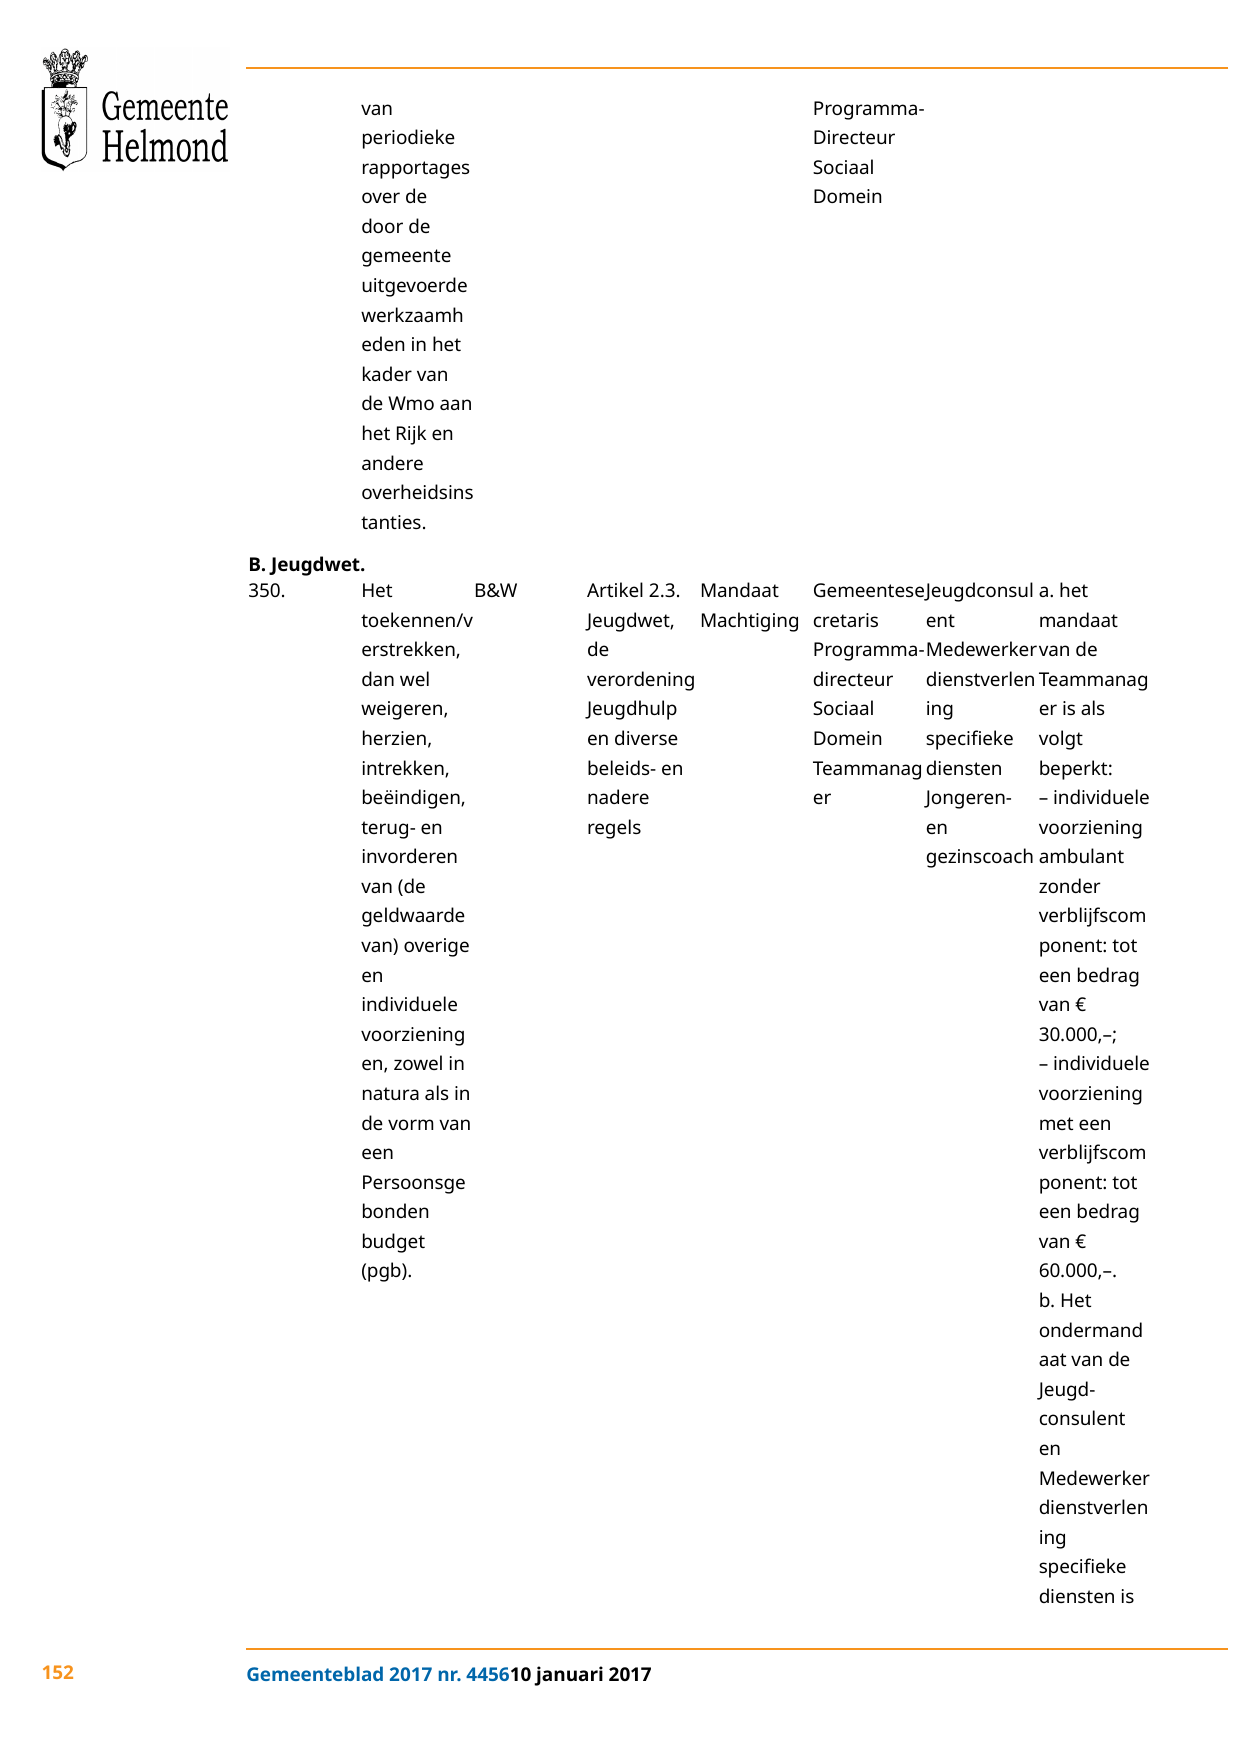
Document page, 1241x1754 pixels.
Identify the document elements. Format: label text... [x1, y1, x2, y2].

text B. Jeugdwet. [248, 551, 1152, 577]
table_header Jeugdconsulent Medewerker dienstverlening specifieke diensten Jongeren- en gezinscoach [926, 577, 1038, 1609]
table_cell [926, 95, 1038, 535]
table_cell [1039, 95, 1152, 535]
table_cell [700, 95, 813, 535]
table_header B&W [474, 577, 587, 1609]
table_cell [248, 95, 361, 535]
table_header a. het mandaat van de Teammanager is als volgt beperkt: – individuele voorziening ambulant zonder verblijfscomponent: tot een bedrag van € 30.000,–; – individuele voorziening met een verblijfscomponent: tot een bedrag van € 60.000,–. b. Het ondermandaat van de Jeugd-consulent en Medewerker dienstverlening specifieke diensten is [1039, 577, 1152, 1609]
table_header Mandaat Machtiging [700, 577, 813, 1609]
table_header Gemeentesecretaris Programma- directeur Sociaal Domein Teammanager [813, 577, 926, 1609]
table_cell [587, 95, 700, 535]
table_header Het toekennen/verstrekken, dan wel weigeren, herzien, intrekken, beëindigen, terug- en invorderen van (de geldwaarde van) overige en individuele voorzieningen, zowel in natura als in de vorm van een Persoonsgebonden budget (pgb). [361, 577, 474, 1609]
table_cell van periodieke rapportages over de door de gemeente uitgevoerde werkzaamheden in het kader van de Wmo aan het Rijk en andere overheidsinstanties. [361, 95, 474, 535]
table_header Artikel 2.3. Jeugdwet, de verordening Jeugdhulp en diverse beleids- en nadere regels [587, 577, 700, 1609]
table_cell Programma- Directeur Sociaal Domein [813, 95, 926, 535]
picture [41, 47, 231, 172]
table_cell [474, 95, 587, 535]
table_header 350. [248, 577, 361, 1609]
